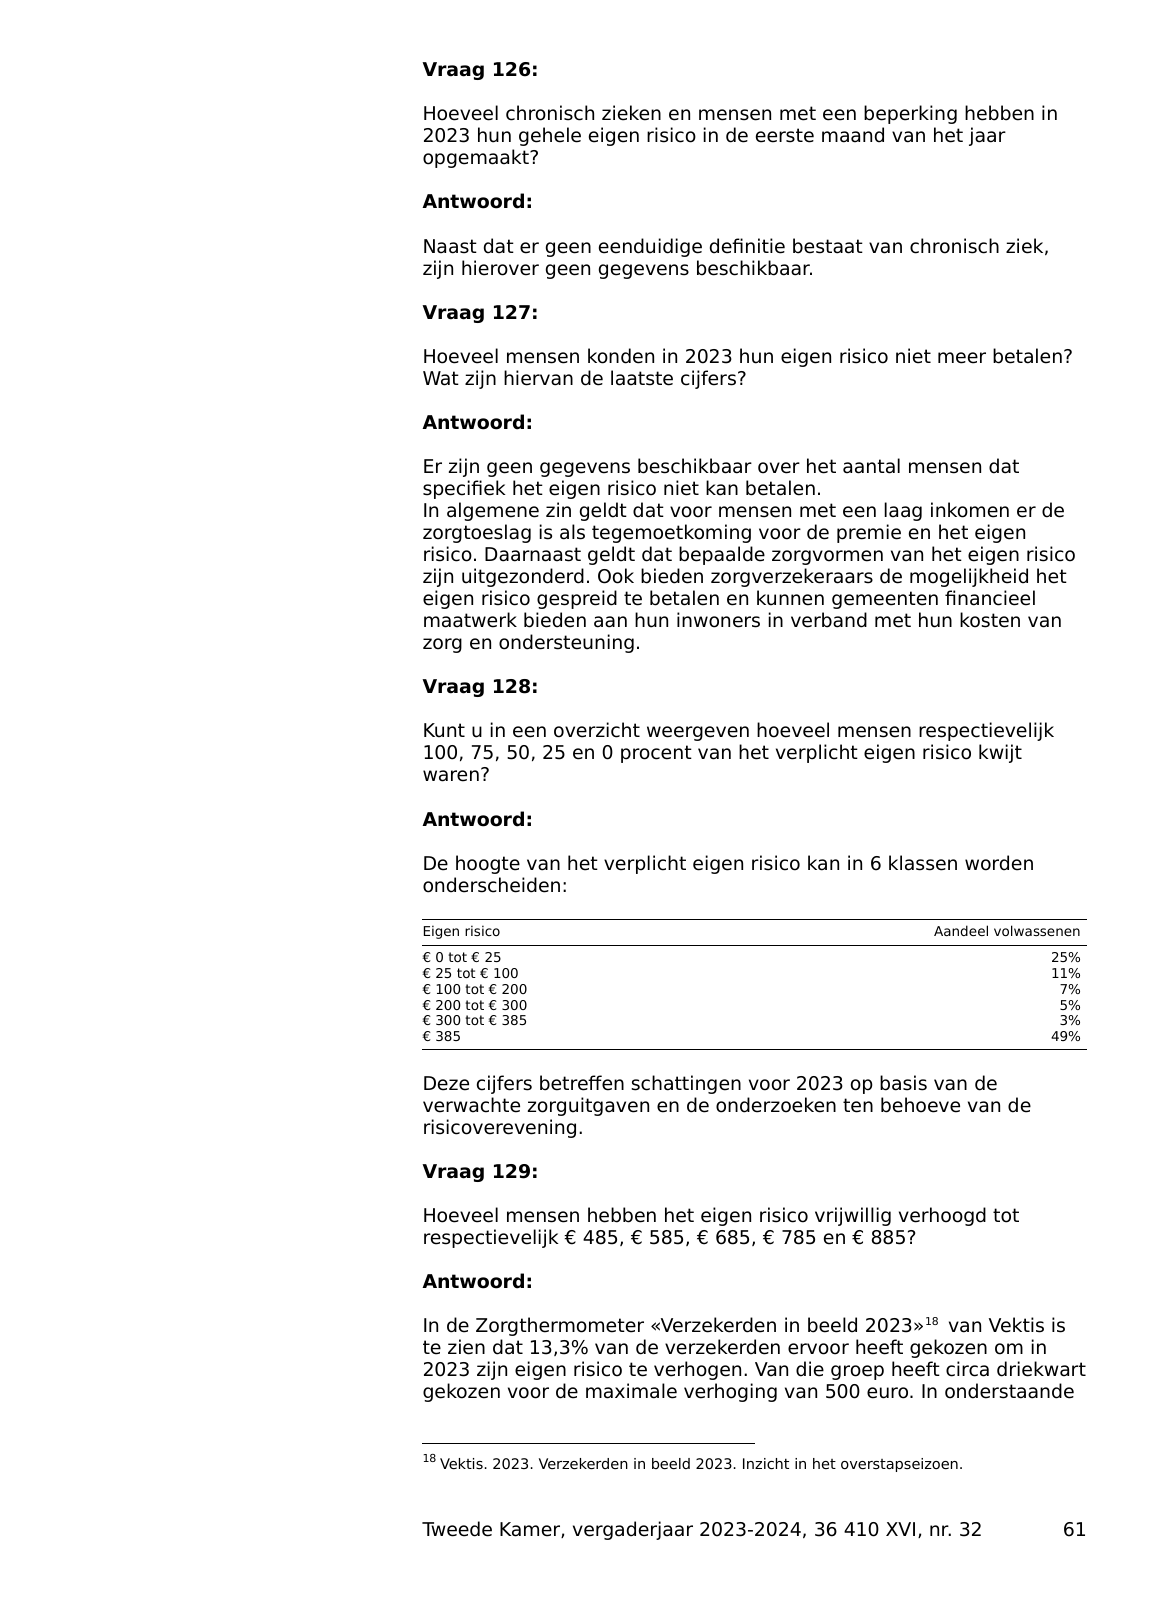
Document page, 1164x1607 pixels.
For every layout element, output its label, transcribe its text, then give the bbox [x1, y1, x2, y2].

text In algemene zin geldt dat voor mensen met een laag inkomen er de zorgtoeslag is als tegemoetkoming voor de premie en het eigen risico. Daarnaast geldt dat bepaalde zorgvormen van het eigen risico zijn uitgezonderd. Ook bieden zorgverzekeraars de mogelijkheid het eigen risico gespreid te betalen en kunnen gemeenten financieel maatwerk bieden aan hun inwoners in verband met hun kosten van zorg en ondersteuning. [422, 500, 1087, 654]
subtitle Antwoord: [422, 412, 1087, 434]
text Hoeveel chronisch zieken en mensen met een beperking hebben in 2023 hun gehele eigen risico in de eerste maand van het jaar opgemaakt? [422, 103, 1087, 169]
subtitle Vraag 129: [422, 1161, 1087, 1183]
subtitle Vraag 126: [422, 59, 1087, 81]
table_header Eigen risico [422, 920, 753, 944]
table_cell 11% [753, 966, 1087, 982]
table_cell 5% [753, 998, 1087, 1013]
text Hoeveel mensen konden in 2023 hun eigen risico niet meer betalen? Wat zijn hiervan de laatste cijfers? [422, 346, 1087, 390]
table_header Aandeel volwassenen [753, 920, 1087, 944]
subtitle Antwoord: [422, 808, 1087, 830]
table_cell 3% [753, 1013, 1087, 1029]
text Hoeveel mensen hebben het eigen risico vrijwillig verhoogd tot respectievelijk € 485, € 585, € 685, € 785 en € 885? [422, 1205, 1087, 1249]
table_cell € 0 tot € 25 [422, 946, 753, 966]
subtitle Antwoord: [422, 191, 1087, 213]
text Kunt u in een overzicht weergeven hoeveel mensen respectievelijk 100, 75, 50, 25 en 0 procent van het verplicht eigen risico kwijt waren? [422, 720, 1087, 786]
subtitle Vraag 127: [422, 302, 1087, 324]
subtitle Antwoord: [422, 1271, 1087, 1293]
table_cell 49% [753, 1029, 1087, 1049]
text In de Zorgthermometer «Verzekerden in beeld 2023» van Vektis is te zien dat 13,3% van de verzekerden ervoor heeft gekozen om in 2023 zijn eigen risico te verhogen. Van die groep heeft circa driekwart gekozen voor de maximale verhoging van 500 euro. In onderstaande [422, 1315, 1087, 1403]
text Deze cijfers betreffen schattingen voor 2023 op basis van de verwachte zorguitgaven en de onderzoeken ten behoeve van de risicoverevening. [422, 1073, 1087, 1138]
text De hoogte van het verplicht eigen risico kan in 6 klassen worden onderscheiden: [422, 853, 1087, 897]
table_cell 25% [753, 946, 1087, 966]
text Er zijn geen gegevens beschikbaar over het aantal mensen dat specifiek het eigen risico niet kan betalen. [422, 456, 1087, 500]
table_cell € 385 [422, 1029, 753, 1049]
table_cell € 200 tot € 300 [422, 998, 753, 1013]
table_cell € 100 tot € 200 [422, 982, 753, 997]
text Vektis. 2023. Verzekerden in beeld 2023. Inzicht in het overstapseizoen. [422, 1452, 1087, 1474]
table_cell € 300 tot € 385 [422, 1013, 753, 1029]
subtitle Vraag 128: [422, 676, 1087, 698]
text Naast dat er geen eenduidige definitie bestaat van chronisch ziek, zijn hierover geen gegevens beschikbaar. [422, 236, 1087, 279]
table_cell 7% [753, 982, 1087, 997]
table_cell € 25 tot € 100 [422, 966, 753, 982]
